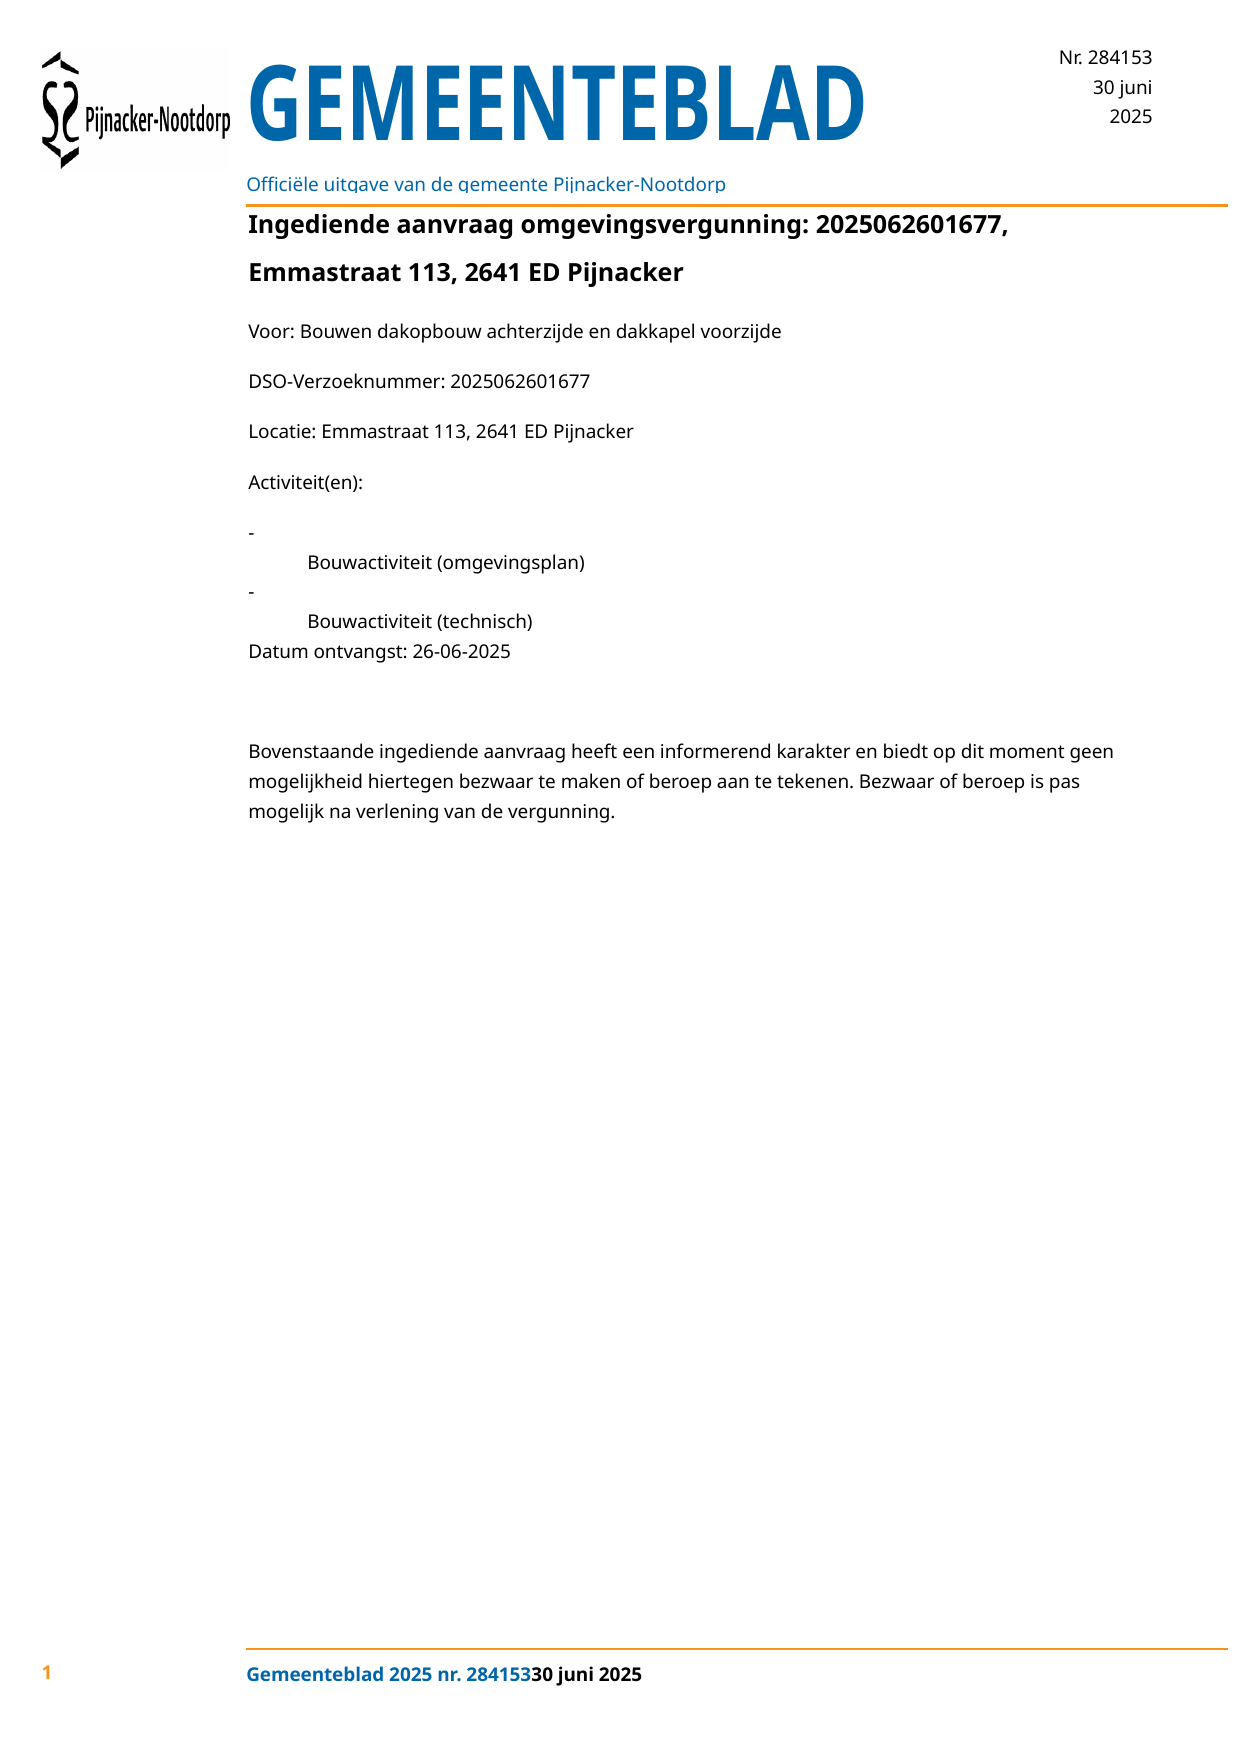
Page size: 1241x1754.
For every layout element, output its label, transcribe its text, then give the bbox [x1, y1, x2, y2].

text Datum ontvangst: 26-06-2025 [248, 638, 1152, 664]
text Voor: Bouwen dakopbouw achterzijde en dakkapel voorzijde [248, 318, 1152, 344]
text Bovenstaande ingediende aanvraag heeft een informerend karakter en biedt op dit moment geen mogelijkheid hiertegen bezwaar te maken of beroep aan te tekenen. Bezwaar of beroep is pas mogelijk na verlening van de vergunning. [248, 739, 1152, 824]
list Bouwactiviteit (technisch) [248, 608, 1152, 634]
text Activiteit(en): [248, 469, 1152, 495]
list Bouwactiviteit (omgevingsplan) [248, 549, 1152, 575]
text Locatie: Emmastraat 113, 2641 ED Pijnacker [248, 419, 1152, 444]
picture [41, 47, 231, 172]
text DSO-Verzoeknummer: 2025062601677 [248, 368, 1152, 394]
text Ingediende aanvraag omgevingsvergunning: 2025062601677, Emmastraat 113, 2641 ED Pijnacker [248, 207, 1152, 288]
